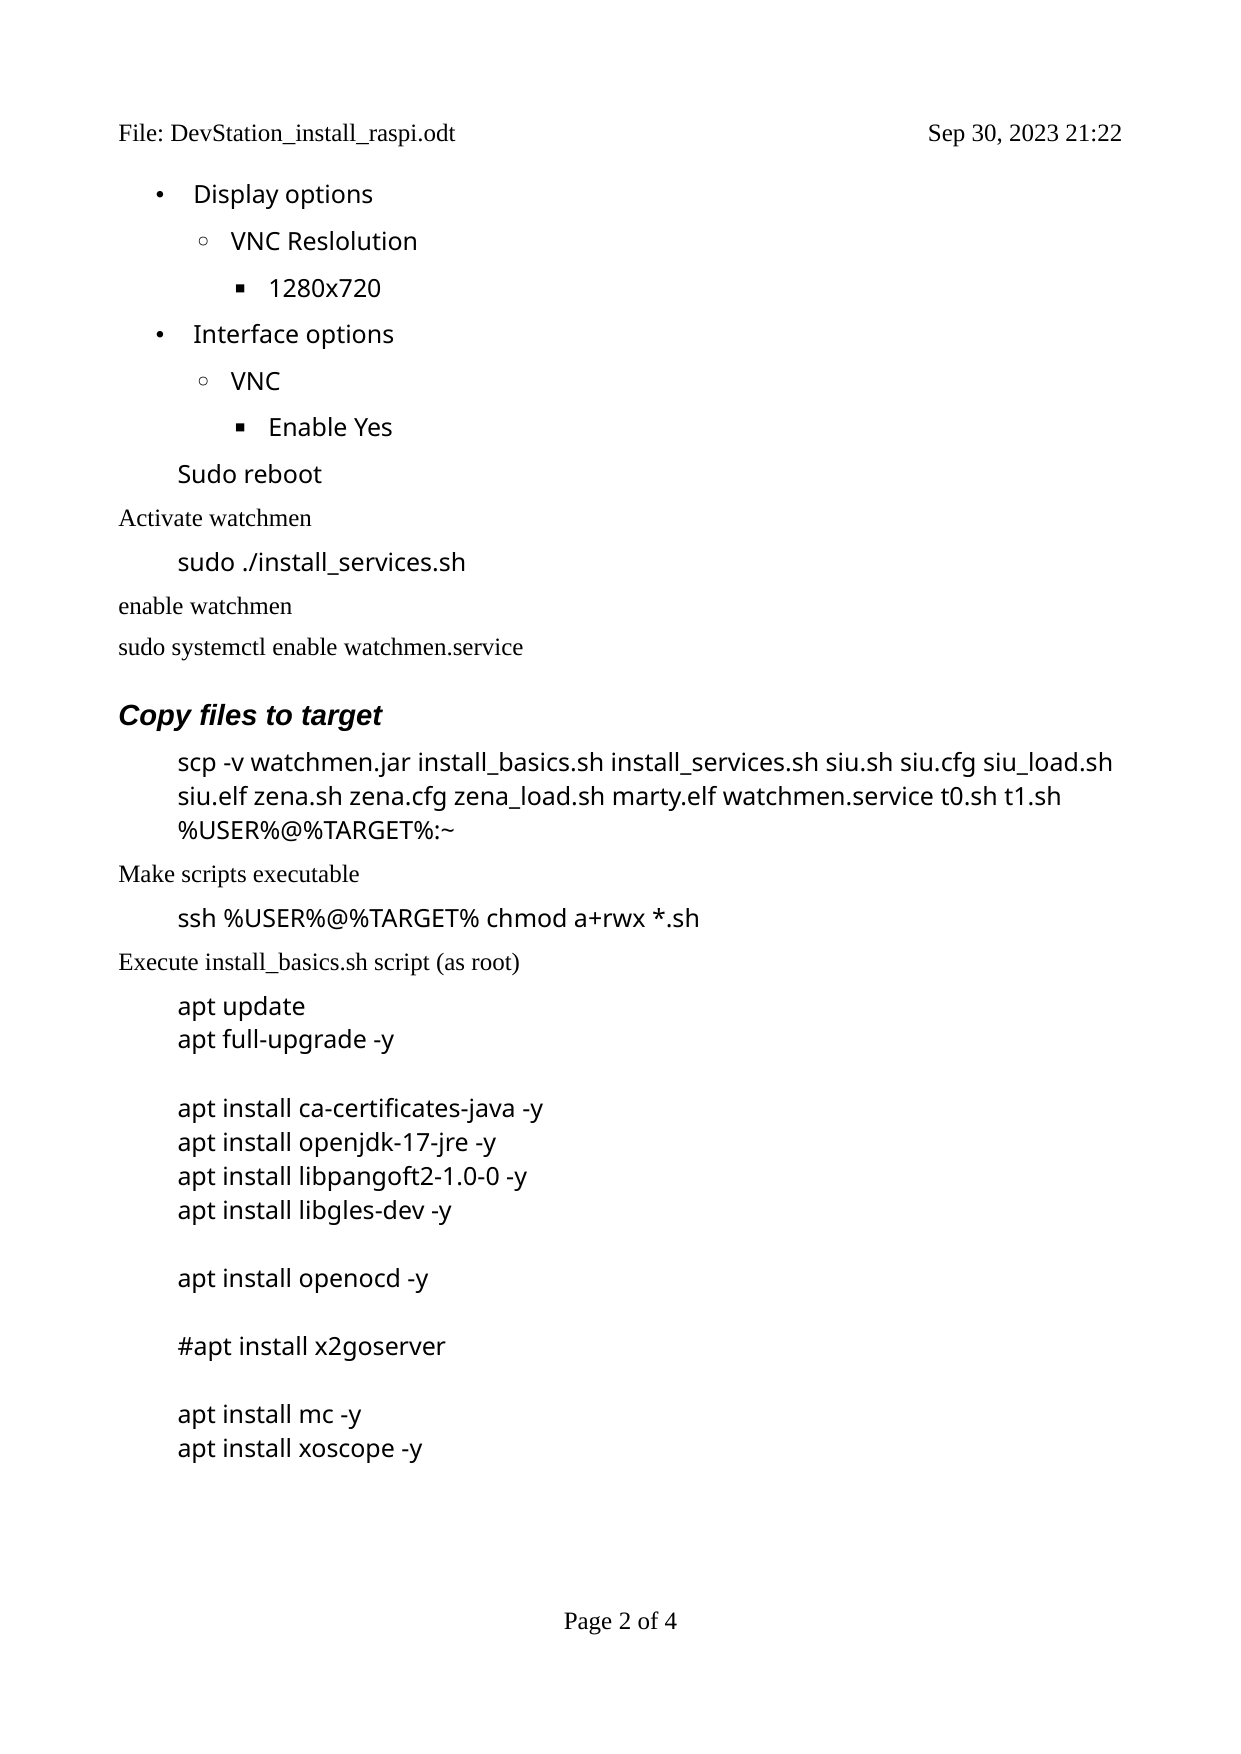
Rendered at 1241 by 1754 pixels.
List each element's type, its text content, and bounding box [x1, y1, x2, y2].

subtitle Copy files to target [118, 698, 1122, 732]
text Activate watchmen [118, 503, 1122, 532]
text apt update apt full-upgrade -y apt install ca-certificates-java -y apt install openjdk-17-jre -y apt install libpangoft2-1.0-0 -y apt install libgles-dev -y apt install openocd -y #apt install x2goserver apt install mc -y apt install xoscope -y [177, 988, 1122, 1499]
text Make scripts executable [118, 859, 1122, 888]
text sudo systemctl enable watchmen.service [118, 632, 1122, 661]
list Interface options [156, 317, 1122, 351]
text Sudo reboot [177, 456, 1122, 491]
list Display options [156, 177, 1122, 211]
text enable watchmen [118, 591, 1122, 619]
text scp -v watchmen.jar install_basics.sh install_services.sh siu.sh siu.cfg siu_load.sh siu.elf zena.sh zena.cfg zena_load.sh marty.elf watchmen.service t0.sh t1.sh %USER%@%TARGET%:~ [177, 744, 1122, 847]
text Execute install_basics.sh script (as root) [118, 947, 1122, 976]
text sudo ./install_services.sh [177, 544, 1122, 578]
list Enable Yes [231, 410, 1122, 444]
text ssh %USER%@%TARGET% chmod a+rwx *.sh [177, 900, 1122, 934]
list VNC Reslolution [193, 224, 1122, 258]
list 1280x720 [231, 270, 1122, 304]
list VNC [193, 363, 1122, 397]
